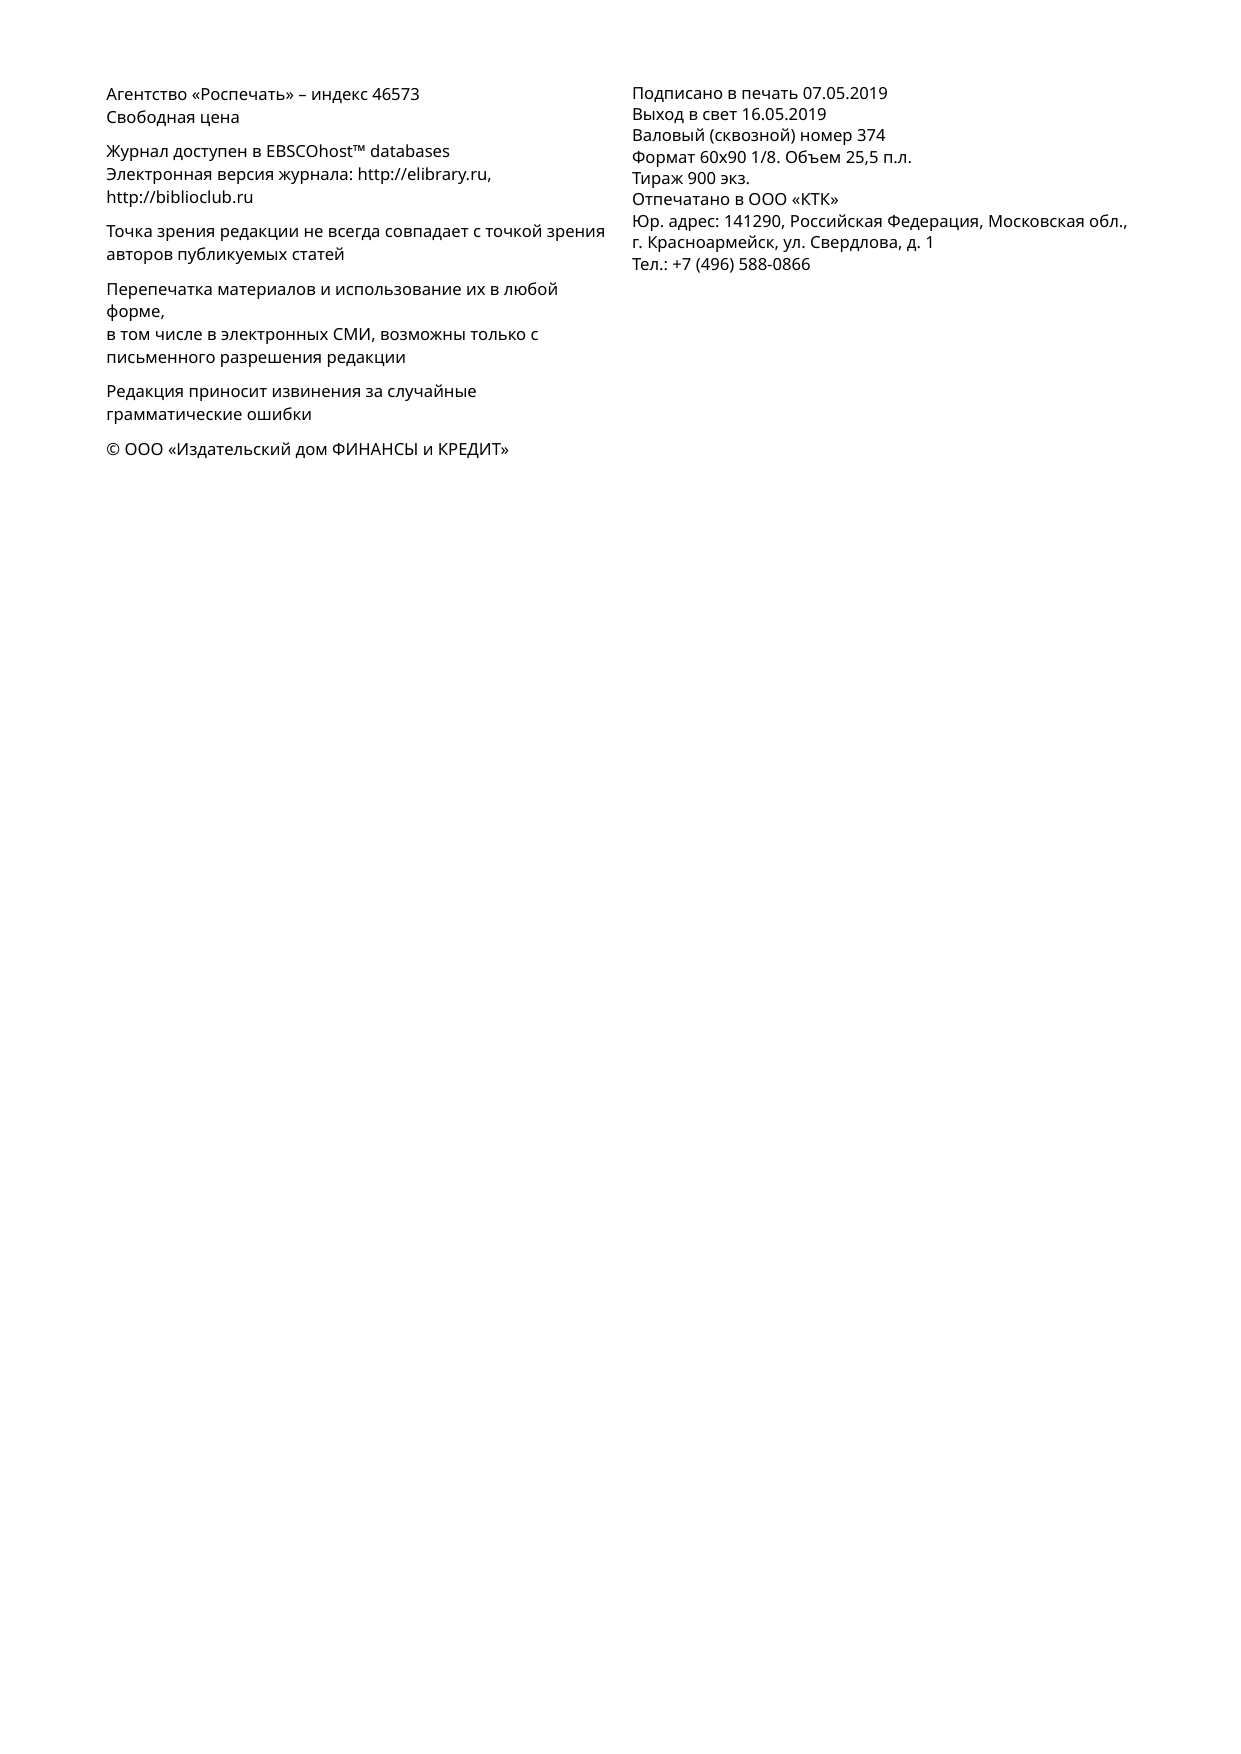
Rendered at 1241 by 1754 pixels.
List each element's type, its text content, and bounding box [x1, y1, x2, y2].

table_header Подписано в печать 07.05.2019 Выход в свет 16.05.2019 Валовый (сквозной) номер 374 Формат 60х90 1/8. Объем 25,5 п.л. Тираж 900 экз. Отпечатано в ООО «КТК» Юр. адрес: 141290, Российская Федерация, Московская обл., г. Красноармейск, ул. Свердлова, д. 1 Тел.: +7 (496) 588-0866 [632, 77, 1134, 466]
table_header [608, 77, 632, 466]
table_header Агентство «Роспечать» – индекс 46573 Свободная цена Журнал доступен в EBSCOhost™ databases Электронная версия журнала: http://elibrary.ru, http://biblioclub.ru Точка зрения редакции не всегда совпадает с точкой зрения авторов публикуемых статей Перепечатка материалов и использование их в любой форме, в том числе в электронных СМИ, возможны только с письменного разрешения редакции Редакция приносит извинения за случайные грамматические ошибки © ООО «Издательский дом ФИНАНСЫ и КРЕДИТ» [106, 77, 608, 466]
